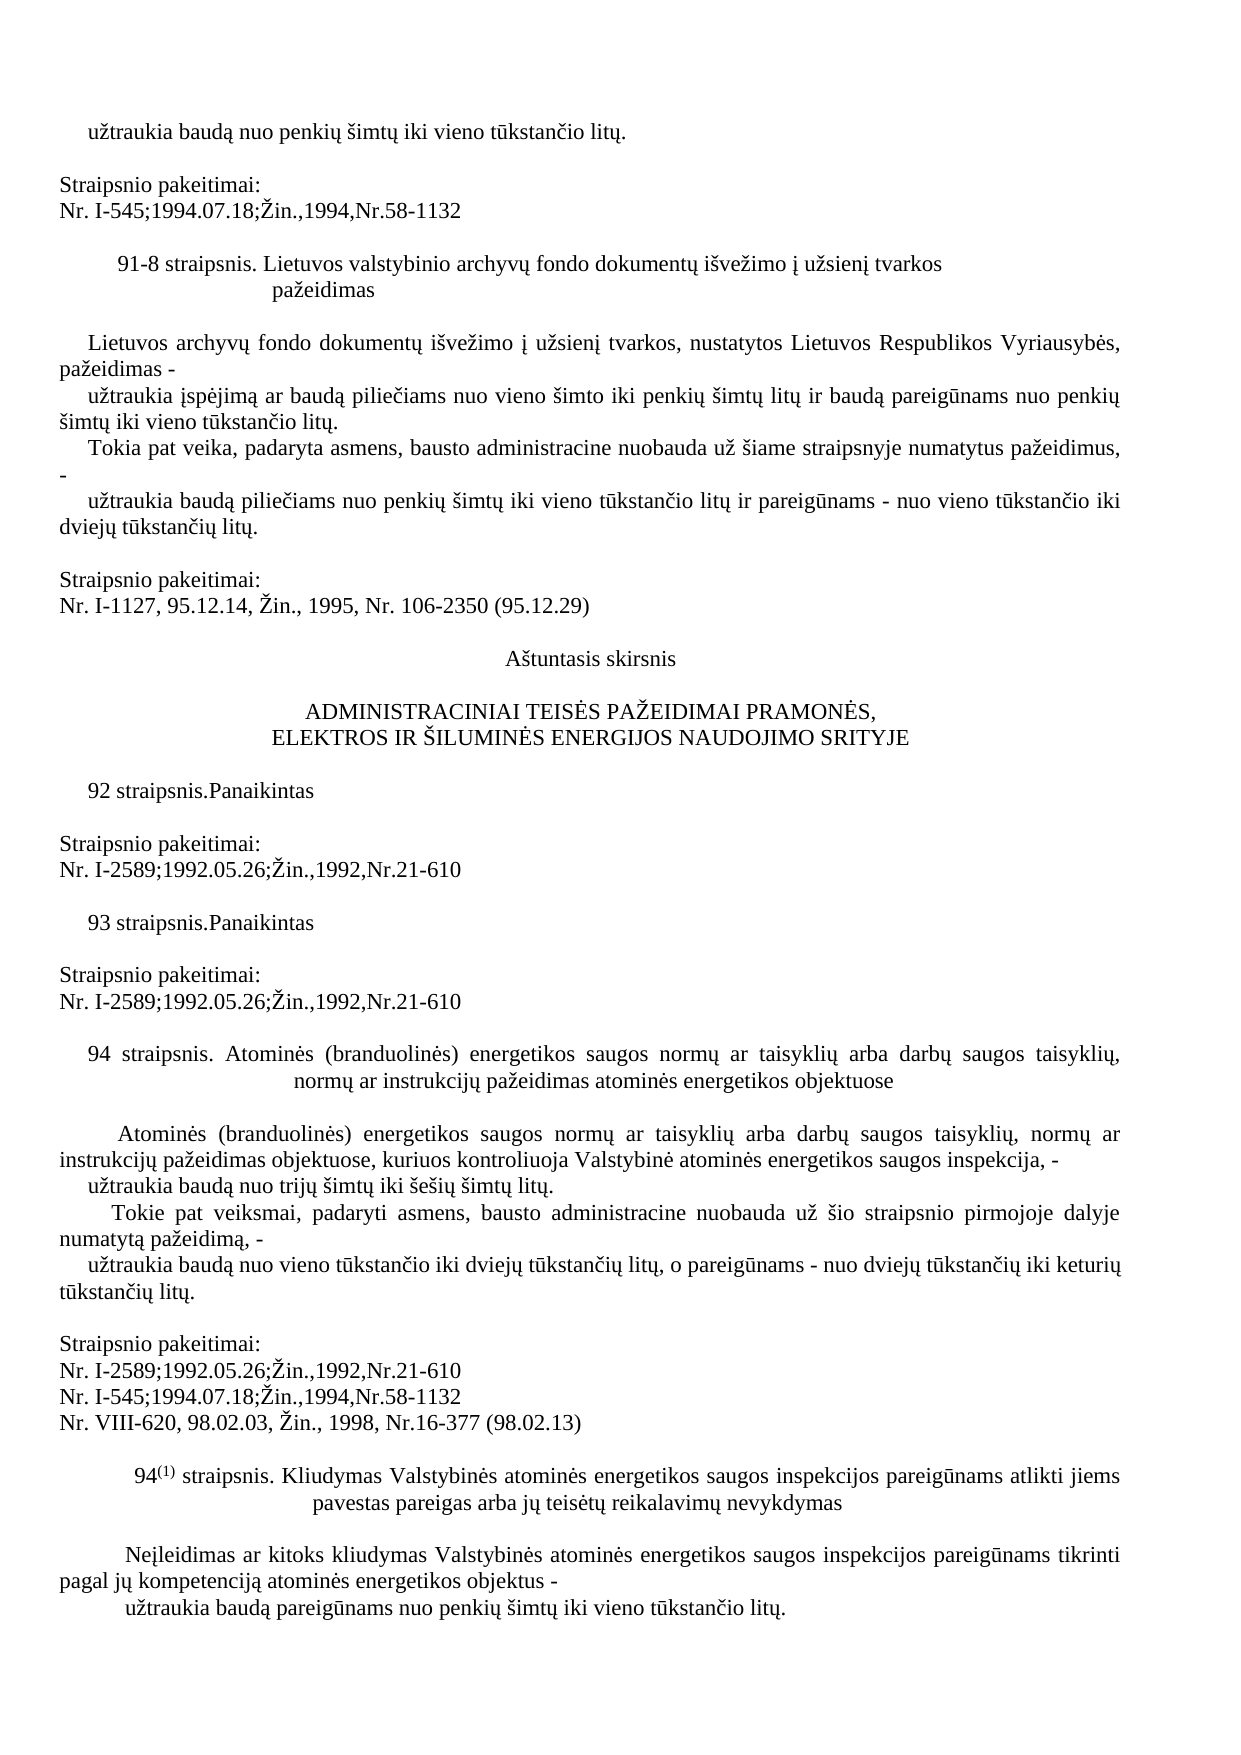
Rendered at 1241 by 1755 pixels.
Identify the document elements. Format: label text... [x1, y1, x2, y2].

text Straipsnio pakeitimai: [59, 171, 1122, 197]
text 93 straipsnis.Panaikintas [59, 909, 1122, 935]
text Nr. I-2589;1992.05.26;Žin.,1992,Nr.21-610 [59, 988, 1122, 1014]
text Tokia pat veika, padaryta asmens, bausto administracine nuobauda už šiame straipsnyje numatytus pažeidimus, - [59, 434, 1122, 487]
text Straipsnio pakeitimai: [59, 566, 1122, 592]
text Nr. I-2589;1992.05.26;Žin.,1992,Nr.21-610 [59, 1357, 1122, 1383]
text Nr. I-545;1994.07.18;Žin.,1994,Nr.58-1132 [59, 197, 1122, 223]
text 92 straipsnis.Panaikintas [59, 777, 1122, 803]
text Neįleidimas ar kitoks kliudymas Valstybinės atominės energetikos saugos inspekcijos pareigūnams tikrinti pagal jų kompetenciją atominės energetikos objektus - [59, 1541, 1122, 1594]
text užtraukia baudą nuo trijų šimtų iki šešių šimtų litų. [59, 1172, 1122, 1199]
text užtraukia baudą pareigūnams nuo penkių šimtų iki vieno tūkstančio litų. [59, 1594, 1122, 1620]
text 94(1) straipsnis. Kliudymas Valstybinės atominės energetikos saugos inspekcijos pareigūnams atlikti jiems pavestas pareigas arba jų teisėtų reikalavimų nevykdymas [134, 1462, 1122, 1515]
text 91-8 straipsnis. Lietuvos valstybinio archyvų fondo dokumentų išvežimo į užsienį tvarkos [59, 250, 1122, 276]
text užtraukia baudą nuo vieno tūkstančio iki dviejų tūkstančių litų, o pareigūnams - nuo dviejų tūkstančių iki keturių tūkstančių litų. [59, 1251, 1122, 1304]
text Straipsnio pakeitimai: [59, 961, 1122, 988]
text ADMINISTRACINIAI TEISĖS PAŽEIDIMAI PRAMONĖS, [59, 698, 1122, 724]
text Aštuntasis skirsnis [59, 645, 1122, 672]
text užtraukia įspėjimą ar baudą piliečiams nuo vieno šimto iki penkių šimtų litų ir baudą pareigūnams nuo penkių šimtų iki vieno tūkstančio litų. [59, 382, 1122, 434]
text Nr. I-2589;1992.05.26;Žin.,1992,Nr.21-610 [59, 856, 1122, 882]
text 94 straipsnis. Atominės (branduolinės) energetikos saugos normų ar taisyklių arba darbų saugos taisyklių, normų ar instrukcijų pažeidimas atominės energetikos objektuose [59, 1041, 1122, 1093]
text Straipsnio pakeitimai: [59, 830, 1122, 856]
text užtraukia baudą piliečiams nuo penkių šimtų iki vieno tūkstančio litų ir pareigūnams - nuo vieno tūkstančio iki dviejų tūkstančių litų. [59, 487, 1122, 540]
text Nr. VIII-620, 98.02.03, Žin., 1998, Nr.16-377 (98.02.13) [59, 1409, 1122, 1436]
text užtraukia baudą nuo penkių šimtų iki vieno tūkstančio litų. [59, 118, 1122, 144]
text Nr. I-545;1994.07.18;Žin.,1994,Nr.58-1132 [59, 1383, 1122, 1409]
text ELEKTROS IR ŠILUMINĖS ENERGIJOS NAUDOJIMO SRITYJE [59, 724, 1122, 751]
text pažeidimas [209, 276, 1122, 303]
text Atominės (branduolinės) energetikos saugos normų ar taisyklių arba darbų saugos taisyklių, normų ar instrukcijų pažeidimas objektuose, kuriuos kontroliuoja Valstybinė atominės energetikos saugos inspekcija, - [59, 1119, 1122, 1172]
text Lietuvos archyvų fondo dokumentų išvežimo į užsienį tvarkos, nustatytos Lietuvos Respublikos Vyriausybės, pažeidimas - [59, 329, 1122, 382]
text Tokie pat veiksmai, padaryti asmens, bausto administracine nuobauda už šio straipsnio pirmojoje dalyje numatytą pažeidimą, - [59, 1199, 1122, 1251]
text Straipsnio pakeitimai: [59, 1330, 1122, 1357]
text Nr. I-1127, 95.12.14, Žin., 1995, Nr. 106-2350 (95.12.29) [59, 592, 1122, 619]
